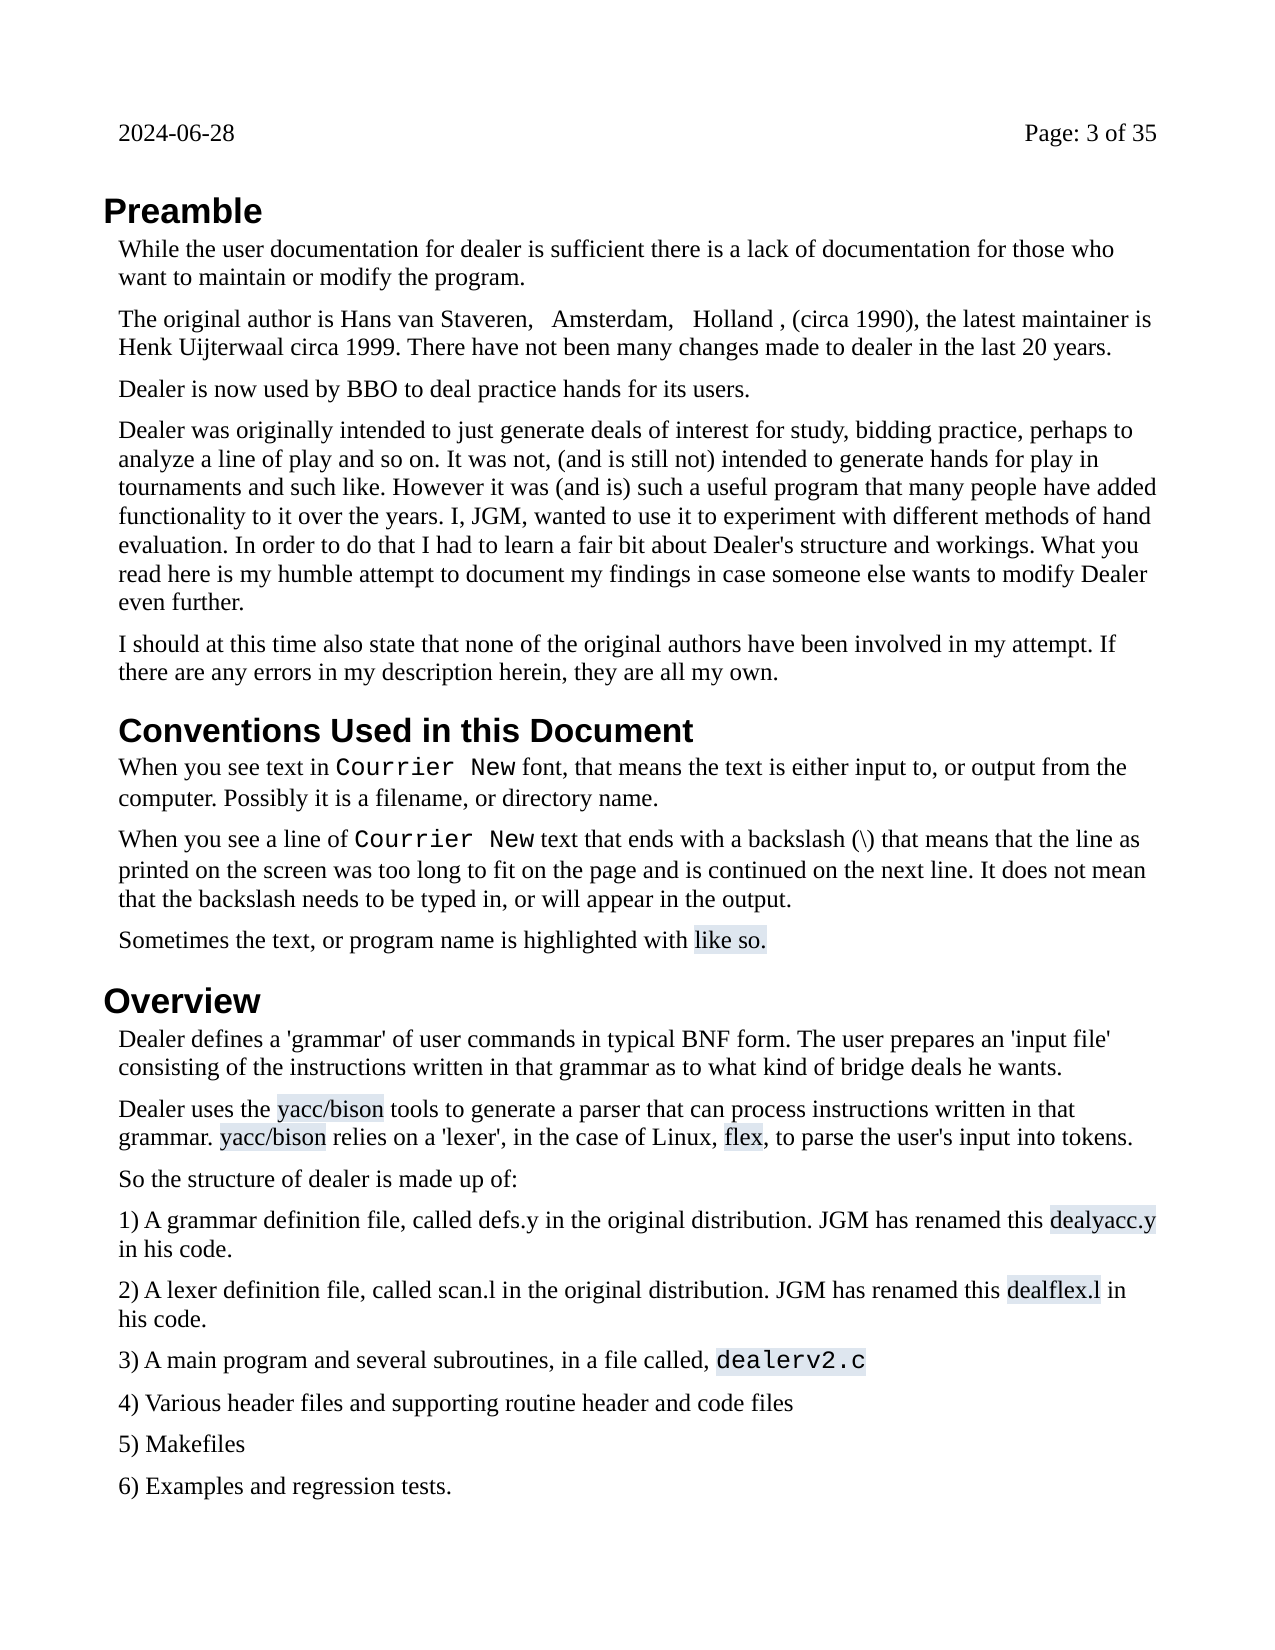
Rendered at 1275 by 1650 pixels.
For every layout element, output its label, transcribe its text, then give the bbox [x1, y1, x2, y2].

text 3) A main program and several subroutines, in a file called, dealerv2.c [118, 1345, 1157, 1376]
text When you see a line of Courrier New text that ends with a backslash (\) that means that the line as printed on the screen was too long to fit on the page and is continued on the next line. It does not mean that the backslash needs to be typed in, or will appear in the output. [118, 824, 1157, 913]
text 4) Various header files and supporting routine header and code files [118, 1388, 1157, 1417]
text I should at this time also state that none of the original authors have been involved in my attempt. If there are any errors in my description herein, they are all my own. [118, 629, 1157, 686]
text Dealer is now used by BBO to deal practice hands for its users. [118, 374, 1157, 402]
subtitle Preamble [103, 190, 1157, 231]
subtitle Conventions Used in this Document [118, 711, 1157, 749]
text So the structure of dealer is made up of: [118, 1164, 1157, 1192]
text Dealer defines a 'grammar' of user commands in typical BNF form. The user prepares an 'input file' consisting of the instructions written in that grammar as to what kind of bridge deals he wants. [118, 1024, 1157, 1081]
subtitle Overview [103, 980, 1157, 1021]
text Dealer uses the yacc/bison tools to generate a parser that can process instructions written in that grammar. yacc/bison relies on a 'lexer', in the case of Linux, flex, to parse the user's input into tokens. [118, 1094, 1157, 1151]
text Dealer was originally intended to just generate deals of interest for study, bidding practice, perhaps to analyze a line of play and so on. It was not, (and is still not) intended to generate hands for play in tournaments and such like. However it was (and is) such a useful program that many people have added functionality to it over the years. I, JGM, wanted to use it to experiment with different methods of hand evaluation. In order to do that I had to learn a fair bit about Dealer's structure and workings. What you read here is my humble attempt to document my findings in case someone else wants to modify Dealer even further. [118, 415, 1157, 616]
text The original author is Hans van Staveren, Amsterdam, Holland , (circa 1990), the latest maintainer is Henk Uijterwaal circa 1999. There have not been many changes made to dealer in the last 20 years. [118, 304, 1157, 361]
text Sometimes the text, or program name is highlighted with like so. [118, 925, 1157, 954]
text 5) Makefiles [118, 1429, 1157, 1458]
text 1) A grammar definition file, called defs.y in the original distribution. JGM has renamed this dealyacc.y in his code. [118, 1205, 1157, 1262]
text While the user documentation for dealer is sufficient there is a lack of documentation for those who want to maintain or modify the program. [118, 234, 1157, 291]
text 2) A lexer definition file, called scan.l in the original distribution. JGM has renamed this dealflex.l in his code. [118, 1275, 1157, 1332]
text 6) Examples and regression tests. [118, 1471, 1157, 1499]
text When you see text in Courrier New font, that means the text is either input to, or output from the computer. Possibly it is a filename, or directory name. [118, 752, 1157, 812]
